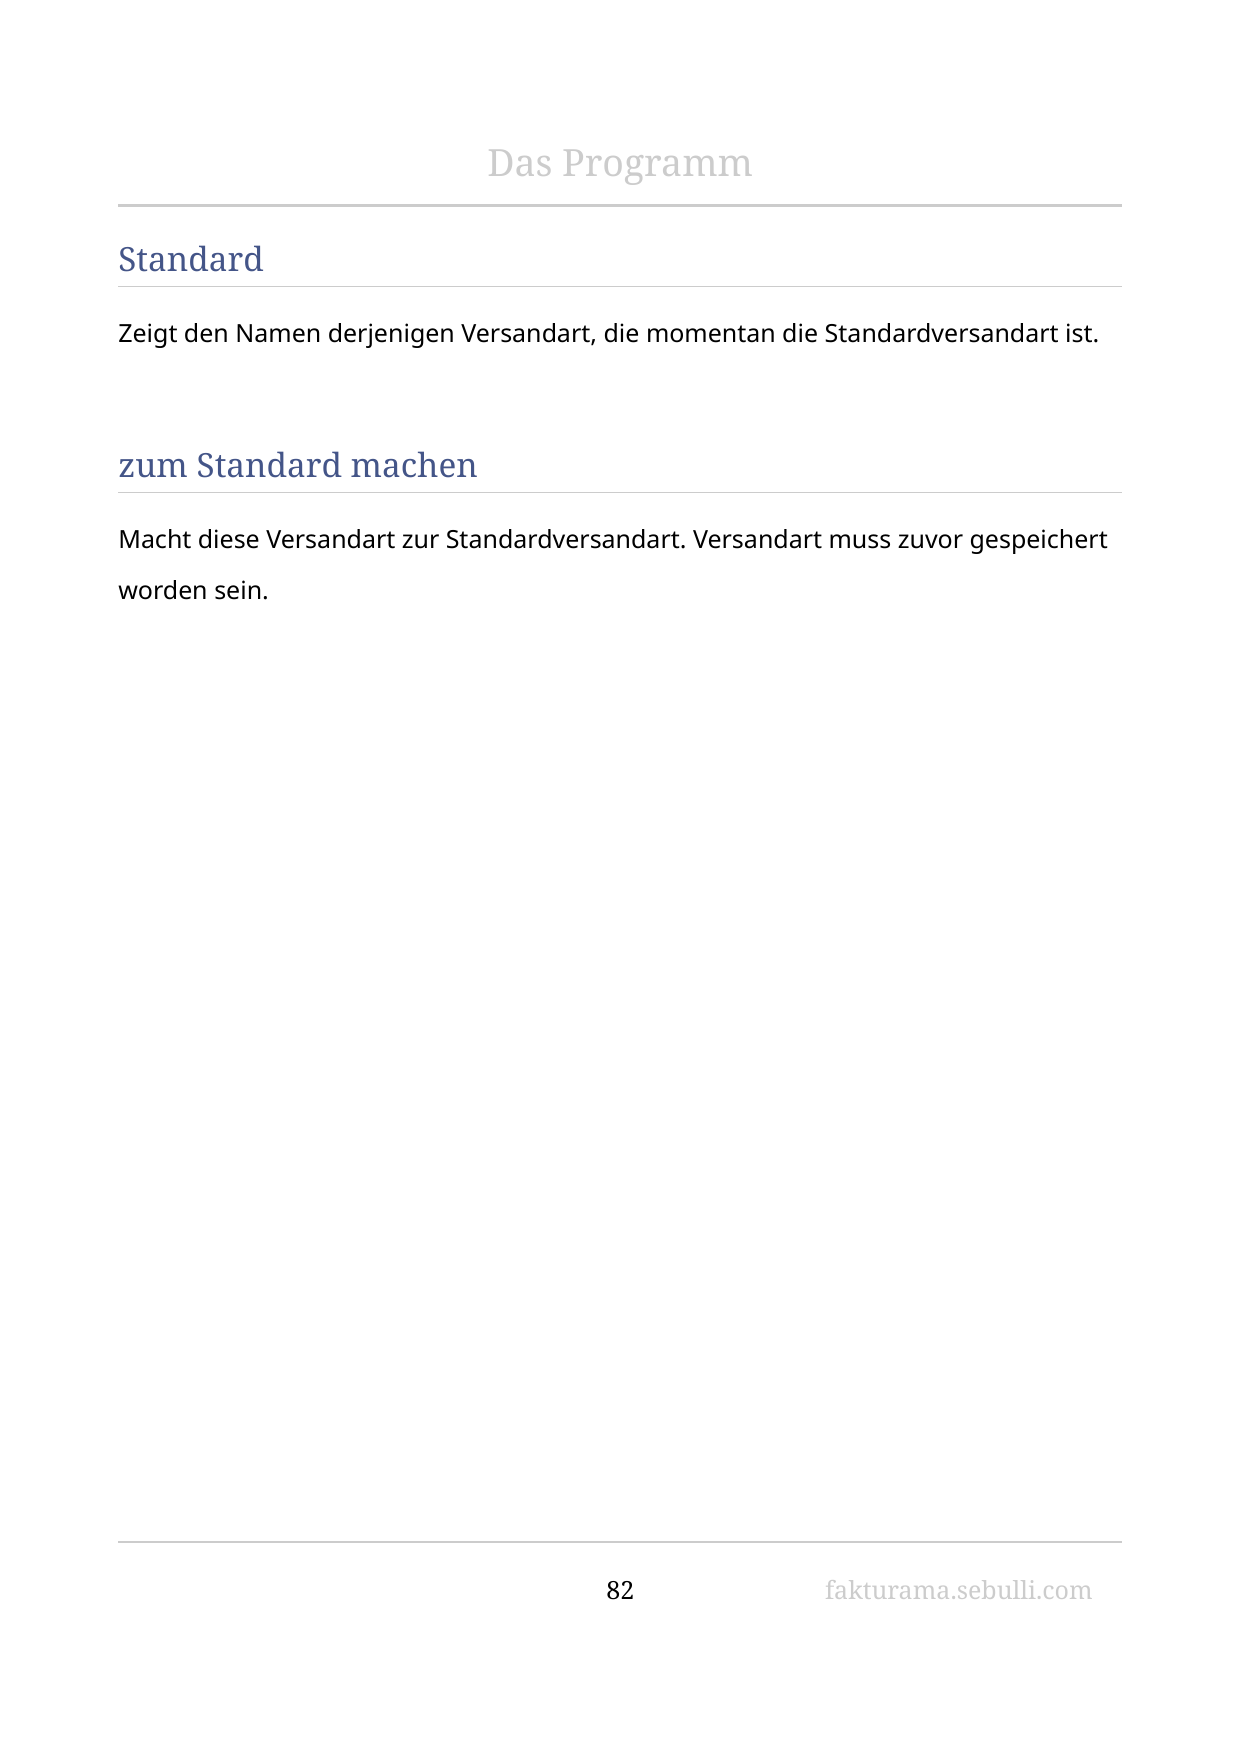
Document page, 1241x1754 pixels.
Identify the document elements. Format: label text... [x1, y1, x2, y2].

subtitle zum Standard machen [118, 442, 1122, 492]
subtitle Standard [118, 236, 1122, 286]
text Macht diese Versandart zur Standardversandart. Versandart muss zuvor gespeichert worden sein. [118, 522, 1122, 607]
text Zeigt den Namen derjenigen Versandart, die momentan die Standardversandart ist. [118, 316, 1122, 350]
